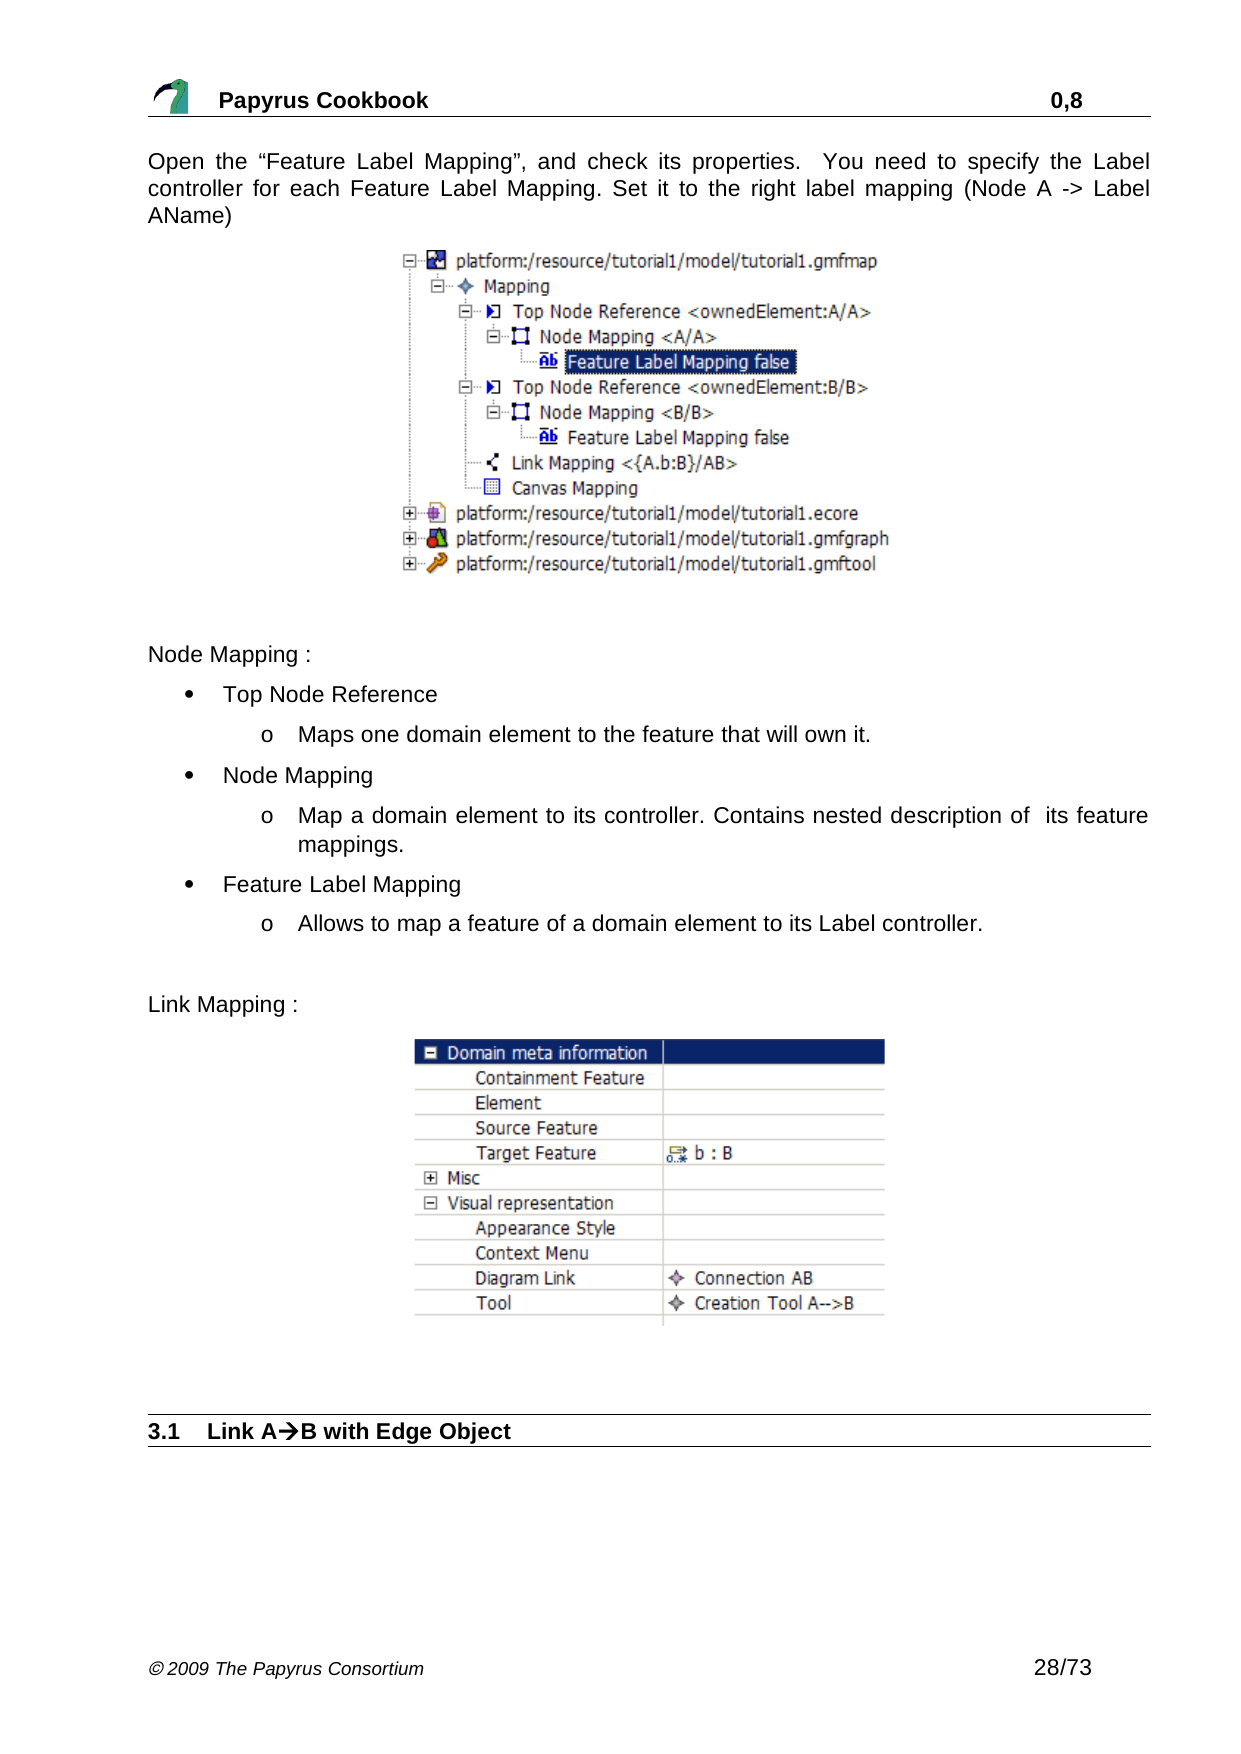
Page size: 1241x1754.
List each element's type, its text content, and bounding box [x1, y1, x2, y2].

list Maps one domain element to the feature that will own it. [260, 720, 1151, 749]
picture [153, 79, 189, 114]
list Node Mapping [185, 762, 1151, 789]
list Top Node Reference [185, 680, 1151, 707]
picture [414, 1039, 885, 1326]
text Open the “Feature Label Mapping”, and check its properties. You need to specify the Label controller for each Feature Label Mapping. Set it to the right label mapping (Node A -> Label AName) [148, 148, 1151, 229]
text Link Mapping : [148, 991, 1151, 1018]
list Allows to map a feature of a domain element to its Label controller. [260, 909, 1151, 939]
text Node Mapping : [148, 641, 1151, 668]
subtitle Link AB with Edge Object [148, 1415, 1151, 1446]
picture [396, 250, 903, 578]
list Map a domain element to its controller. Contains nested description of its feature mappings. [260, 801, 1151, 857]
list Feature Label Mapping [185, 870, 1151, 897]
